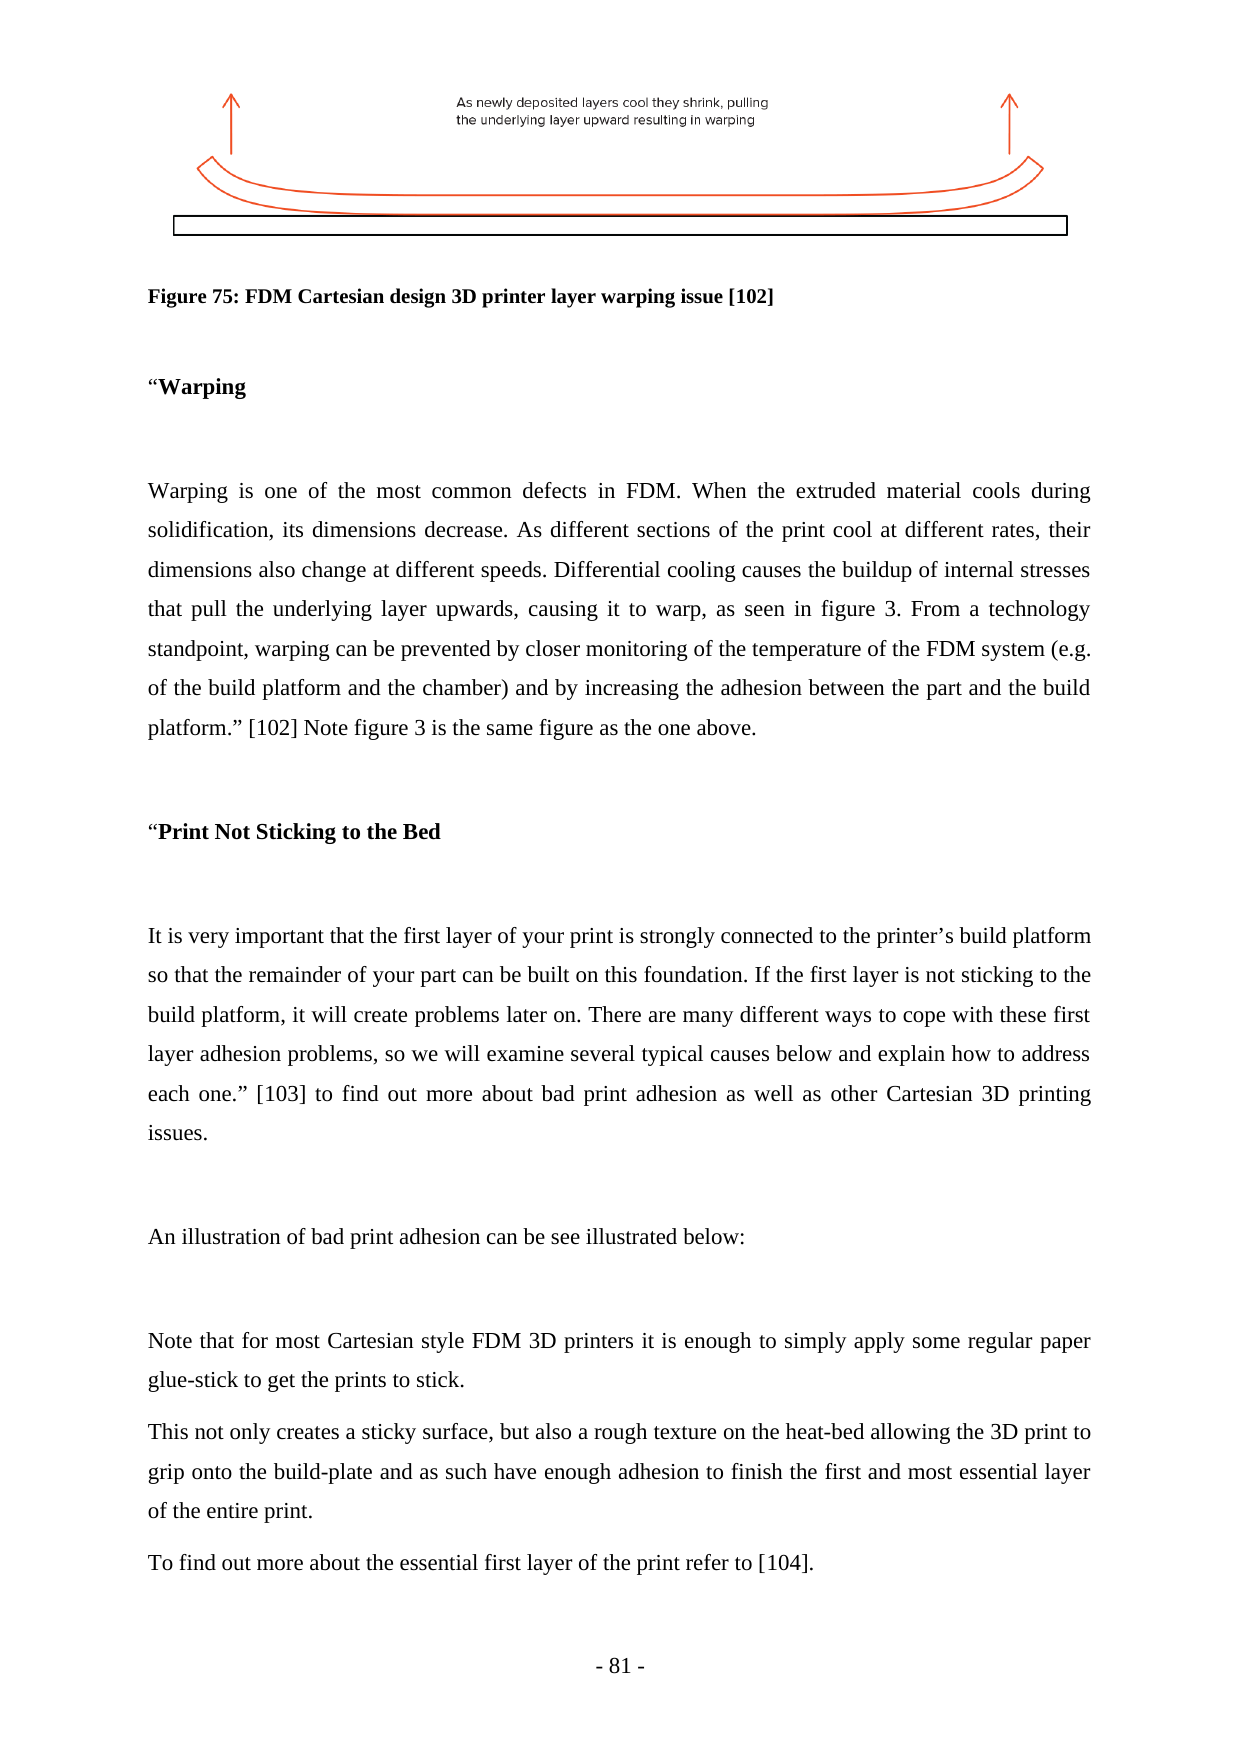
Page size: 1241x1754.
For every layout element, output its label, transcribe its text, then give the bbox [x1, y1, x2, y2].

text Figure 75: FDM Cartesian design 3D printer layer warping issue [102] [148, 256, 1092, 308]
text Warping is one of the most common defects in FDM. When the extruded material cools during solidification, its dimensions decrease. As different sections of the print cool at different rates, their dimensions also change at different speeds. Differential cooling causes the buildup of internal stresses that pull the underlying layer upwards, causing it to warp, as seen in figure 3. From a technology standpoint, warping can be prevented by closer monitoring of the temperature of the FDM system (e.g. of the build platform and the chamber) and by increasing the adhesion between the part and the build platform.” [102] Note figure 3 is the same figure as the one above. [148, 477, 1092, 740]
picture [147, 75, 1093, 256]
text It is very important that the first layer of your print is strongly connected to the printer’s build platform so that the remainder of your part can be built on this foundation. If the first layer is not sticking to the build platform, it will create problems later on. There are many different ways to cope with these first layer adhesion problems, so we will examine several typical causes below and explain how to address each one.” [103] to find out more about bad print adhesion as well as other Cartesian 3D printing issues. [148, 922, 1092, 1145]
text “Print Not Sticking to the Bed [148, 818, 1092, 844]
text An illustration of bad print adhesion can be see illustrated below: [148, 1223, 1092, 1249]
text Note that for most Cartesian style FDM 3D printers it is enough to simply apply some regular paper glue-stick to get the prints to stick. [148, 1327, 1092, 1393]
text “Warping [148, 373, 1092, 399]
text To find out more about the essential first layer of the print refer to [104]. [148, 1549, 1092, 1576]
text This not only creates a sticky surface, but also a rough texture on the heat-bed allowing the 3D print to grip onto the build-plate and as such have enough adhesion to finish the first and most essential layer of the entire print. [148, 1418, 1092, 1524]
